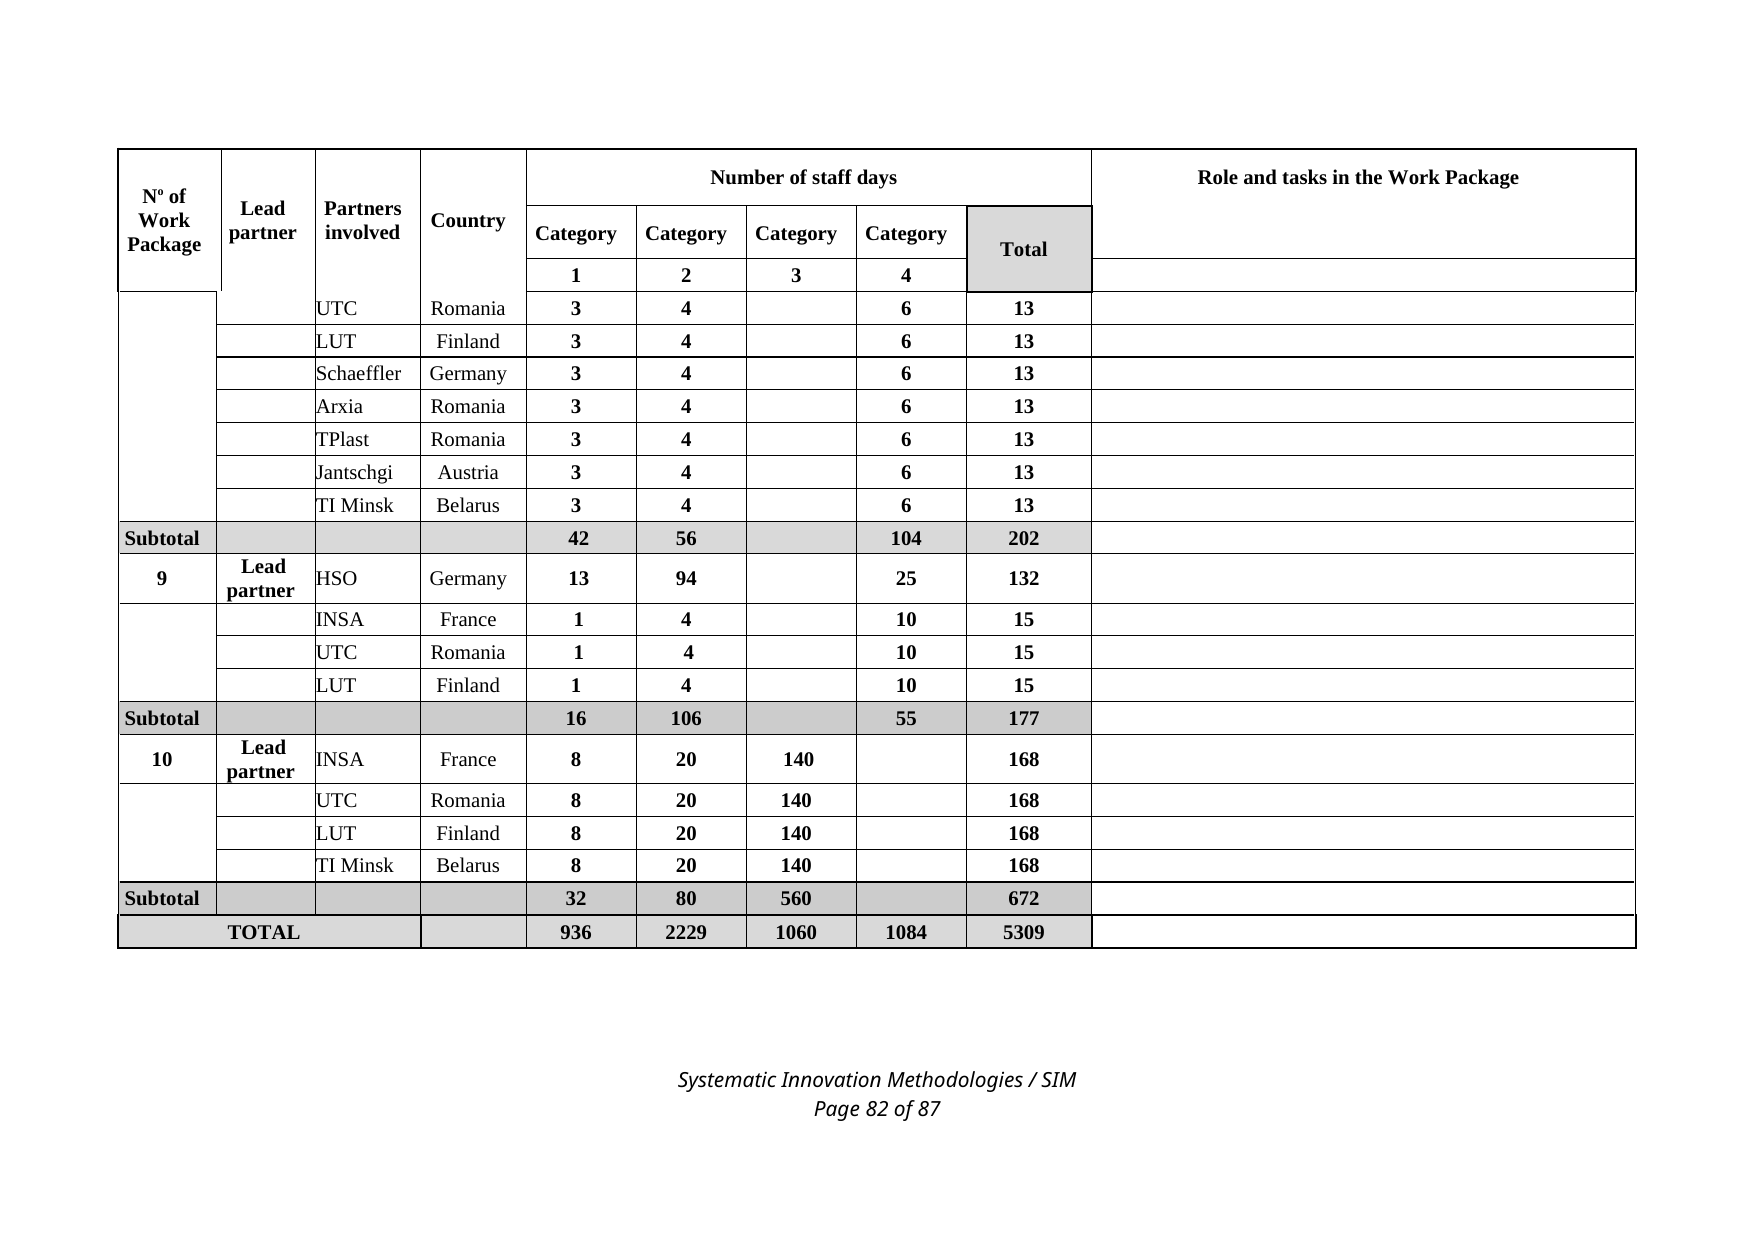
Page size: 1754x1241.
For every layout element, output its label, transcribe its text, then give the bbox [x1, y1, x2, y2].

table_cell [1092, 553, 1635, 602]
table_cell [1093, 205, 1635, 258]
table_cell 13 [967, 489, 1091, 521]
table_cell [217, 883, 315, 914]
table_cell Romania [421, 423, 526, 455]
table_cell TOTAL [119, 915, 420, 947]
table_cell 1 [527, 669, 636, 701]
table_cell 106 [637, 702, 746, 734]
table_cell LUT [316, 669, 420, 701]
table_cell [747, 604, 856, 635]
table_cell 1 [527, 259, 636, 291]
table_cell Jantschgi [316, 456, 420, 488]
table_cell [217, 489, 315, 521]
table_cell [1092, 389, 1635, 422]
table_cell Belarus [421, 489, 526, 521]
table_cell 2 [637, 259, 746, 291]
table_cell 4 [637, 390, 746, 422]
table_cell UTC [316, 291, 420, 324]
table_cell 104 [857, 522, 966, 553]
table_cell 2229 [637, 916, 746, 947]
table_cell [217, 291, 315, 324]
table_cell 10 [857, 669, 966, 701]
table_cell LUT [316, 325, 420, 356]
table_cell 3 [527, 456, 636, 488]
table_cell Germany [421, 358, 526, 389]
table_cell 13 [967, 293, 1091, 324]
table_cell [747, 489, 856, 521]
table_cell 6 [857, 423, 966, 455]
table_cell 13 [967, 390, 1091, 422]
table_cell 140 [747, 817, 856, 848]
table_cell TI Minsk [316, 489, 420, 521]
table_cell 3 [527, 423, 636, 455]
table_cell [217, 423, 315, 455]
table_cell Romania [421, 291, 526, 324]
table_cell [747, 390, 856, 422]
table_cell [119, 604, 216, 701]
table_cell Category [747, 206, 856, 258]
table_header Lead partner [222, 150, 315, 291]
table_cell Belarus [421, 850, 526, 881]
table_cell 20 [637, 735, 746, 783]
table_cell [747, 669, 856, 701]
table_cell Romania [421, 390, 526, 422]
table_cell 1 [527, 636, 636, 668]
table_cell [421, 702, 526, 734]
table_cell [857, 735, 966, 783]
table_cell HSO [316, 554, 420, 602]
table_cell [217, 358, 315, 389]
table_cell 132 [967, 554, 1091, 602]
table_cell 3 [527, 325, 636, 356]
table_cell [217, 390, 315, 422]
table_cell 560 [747, 883, 856, 914]
table_cell Total [968, 207, 1091, 291]
table_cell 15 [967, 669, 1091, 701]
table_cell 672 [967, 883, 1091, 914]
table_cell 1060 [747, 916, 856, 947]
table_cell [857, 883, 966, 914]
table_cell [1092, 356, 1635, 389]
table_cell 6 [857, 292, 966, 324]
table_cell 168 [967, 735, 1091, 783]
table_cell Category [637, 206, 746, 258]
table_cell [1092, 881, 1635, 914]
table_cell Category [857, 206, 966, 258]
table_cell 3 [527, 390, 636, 422]
table_cell 1 [527, 604, 636, 635]
table_cell 6 [857, 358, 966, 389]
table_cell 80 [637, 883, 746, 914]
table_cell Austria [421, 456, 526, 488]
table_cell 936 [527, 916, 636, 947]
table_cell 4 [637, 489, 746, 521]
table_cell 4 [637, 456, 746, 488]
table_cell [217, 636, 315, 668]
table_cell [1092, 291, 1635, 324]
table_cell 140 [747, 784, 856, 816]
table_cell 6 [857, 456, 966, 488]
table_cell Lead partner [217, 735, 315, 783]
table_cell 3 [527, 489, 636, 521]
table_cell 177 [967, 702, 1091, 734]
table_cell [857, 850, 966, 881]
table_cell UTC [316, 636, 420, 668]
table_cell Finland [421, 325, 526, 356]
table_cell [747, 325, 856, 356]
table_cell France [421, 604, 526, 635]
table_cell 13 [967, 456, 1091, 488]
table_cell [421, 522, 526, 553]
table_cell [217, 817, 315, 848]
table_cell Germany [421, 554, 526, 602]
table_cell 8 [527, 784, 636, 816]
table_cell 4 [857, 259, 966, 291]
table_cell [1093, 914, 1635, 947]
table_cell Subtotal [119, 702, 216, 734]
table_cell Subtotal [119, 882, 216, 914]
table_cell 10 [857, 604, 966, 635]
table_cell 10 [119, 735, 216, 783]
table_cell [1092, 701, 1635, 734]
table_cell [1092, 455, 1635, 488]
table_cell 20 [637, 850, 746, 881]
table_cell [1092, 668, 1635, 701]
table_cell INSA [316, 604, 420, 635]
table_cell [1092, 816, 1635, 848]
table_cell 9 [119, 554, 216, 602]
table_cell 6 [857, 325, 966, 356]
table_header Country [421, 150, 526, 291]
table_cell 4 [637, 604, 746, 635]
table_cell 6 [857, 390, 966, 422]
table_cell [217, 784, 315, 816]
table_cell [747, 636, 856, 668]
table_cell 5309 [967, 916, 1091, 947]
table_cell INSA [316, 735, 420, 783]
table_cell 55 [857, 702, 966, 734]
table_cell Schaeffler [316, 358, 420, 389]
table_cell 140 [747, 850, 856, 881]
table_cell [857, 784, 966, 816]
table_cell [217, 702, 315, 734]
table_cell TPlast [316, 423, 420, 455]
table_cell 13 [967, 423, 1091, 455]
table_cell UTC [316, 784, 420, 816]
table_cell 6 [857, 489, 966, 521]
table_cell 8 [527, 817, 636, 848]
table_cell [217, 850, 315, 881]
table_cell 4 [637, 423, 746, 455]
table_cell 4 [637, 669, 746, 701]
table_cell [119, 292, 216, 521]
table_cell [1092, 849, 1635, 881]
table_cell 13 [527, 554, 636, 602]
table_cell Romania [421, 784, 526, 816]
table_cell [217, 604, 315, 635]
table_cell TI Minsk [316, 850, 420, 881]
table_cell [747, 702, 856, 734]
table_cell 168 [967, 850, 1091, 881]
table_cell 3 [527, 292, 636, 324]
table_cell [316, 702, 420, 734]
table_cell [1092, 488, 1635, 521]
table_cell 4 [637, 636, 746, 668]
table_cell 4 [637, 292, 746, 324]
table_cell [1093, 259, 1635, 291]
table_cell Finland [421, 817, 526, 848]
table_cell 42 [527, 522, 636, 553]
table_cell 16 [527, 702, 636, 734]
table_cell 13 [967, 325, 1091, 356]
table_cell [217, 522, 315, 553]
table_cell Arxia [316, 390, 420, 422]
table_cell [1092, 521, 1635, 553]
table_header Partners involved [316, 150, 420, 291]
table_cell [747, 292, 856, 324]
table_cell France [421, 735, 526, 783]
table_cell 168 [967, 817, 1091, 848]
table_cell [1092, 783, 1635, 816]
table_cell [857, 817, 966, 848]
table_header Role and tasks in the Work Package [1092, 150, 1635, 205]
table_cell [217, 456, 315, 488]
table_cell [1092, 324, 1635, 356]
table_cell 15 [967, 636, 1091, 668]
table_cell 3 [527, 358, 636, 389]
table_cell [1092, 635, 1635, 668]
table_cell [747, 358, 856, 389]
table_cell 4 [637, 358, 746, 389]
table_cell 15 [967, 604, 1091, 635]
table_cell Lead partner [217, 554, 315, 602]
table_header Number of staff days [527, 150, 1091, 205]
table_cell 32 [527, 883, 636, 914]
table_cell [316, 883, 420, 914]
table_cell 25 [857, 554, 966, 602]
table_cell 10 [857, 636, 966, 668]
table_cell 168 [967, 784, 1091, 816]
table_cell 13 [967, 358, 1091, 389]
table_cell 8 [527, 735, 636, 783]
table_cell [747, 522, 856, 553]
table_cell [316, 522, 420, 553]
table_cell 3 [747, 259, 856, 291]
table_cell Finland [421, 669, 526, 701]
table_cell 8 [527, 850, 636, 881]
table_cell LUT [316, 817, 420, 848]
table_cell [217, 325, 315, 356]
table_cell 20 [637, 817, 746, 848]
table_cell [747, 554, 856, 602]
table_cell [119, 784, 216, 881]
table_cell 94 [637, 554, 746, 602]
table_cell [1092, 734, 1635, 783]
table_cell [1092, 422, 1635, 455]
table_cell 1084 [857, 916, 966, 947]
table_cell Romania [421, 636, 526, 668]
table_cell [747, 423, 856, 455]
table_cell [747, 456, 856, 488]
table_cell [422, 916, 526, 947]
table_cell 4 [637, 325, 746, 356]
table_cell [217, 669, 315, 701]
table_cell 202 [967, 522, 1091, 553]
table_cell 56 [637, 522, 746, 553]
table_cell 140 [747, 735, 856, 783]
table_cell [1092, 603, 1635, 635]
table_cell 20 [637, 784, 746, 816]
table_cell Category [527, 206, 636, 258]
table_cell Subtotal [119, 522, 216, 553]
table_cell [421, 883, 526, 914]
table_header No of Work Package [119, 150, 221, 291]
